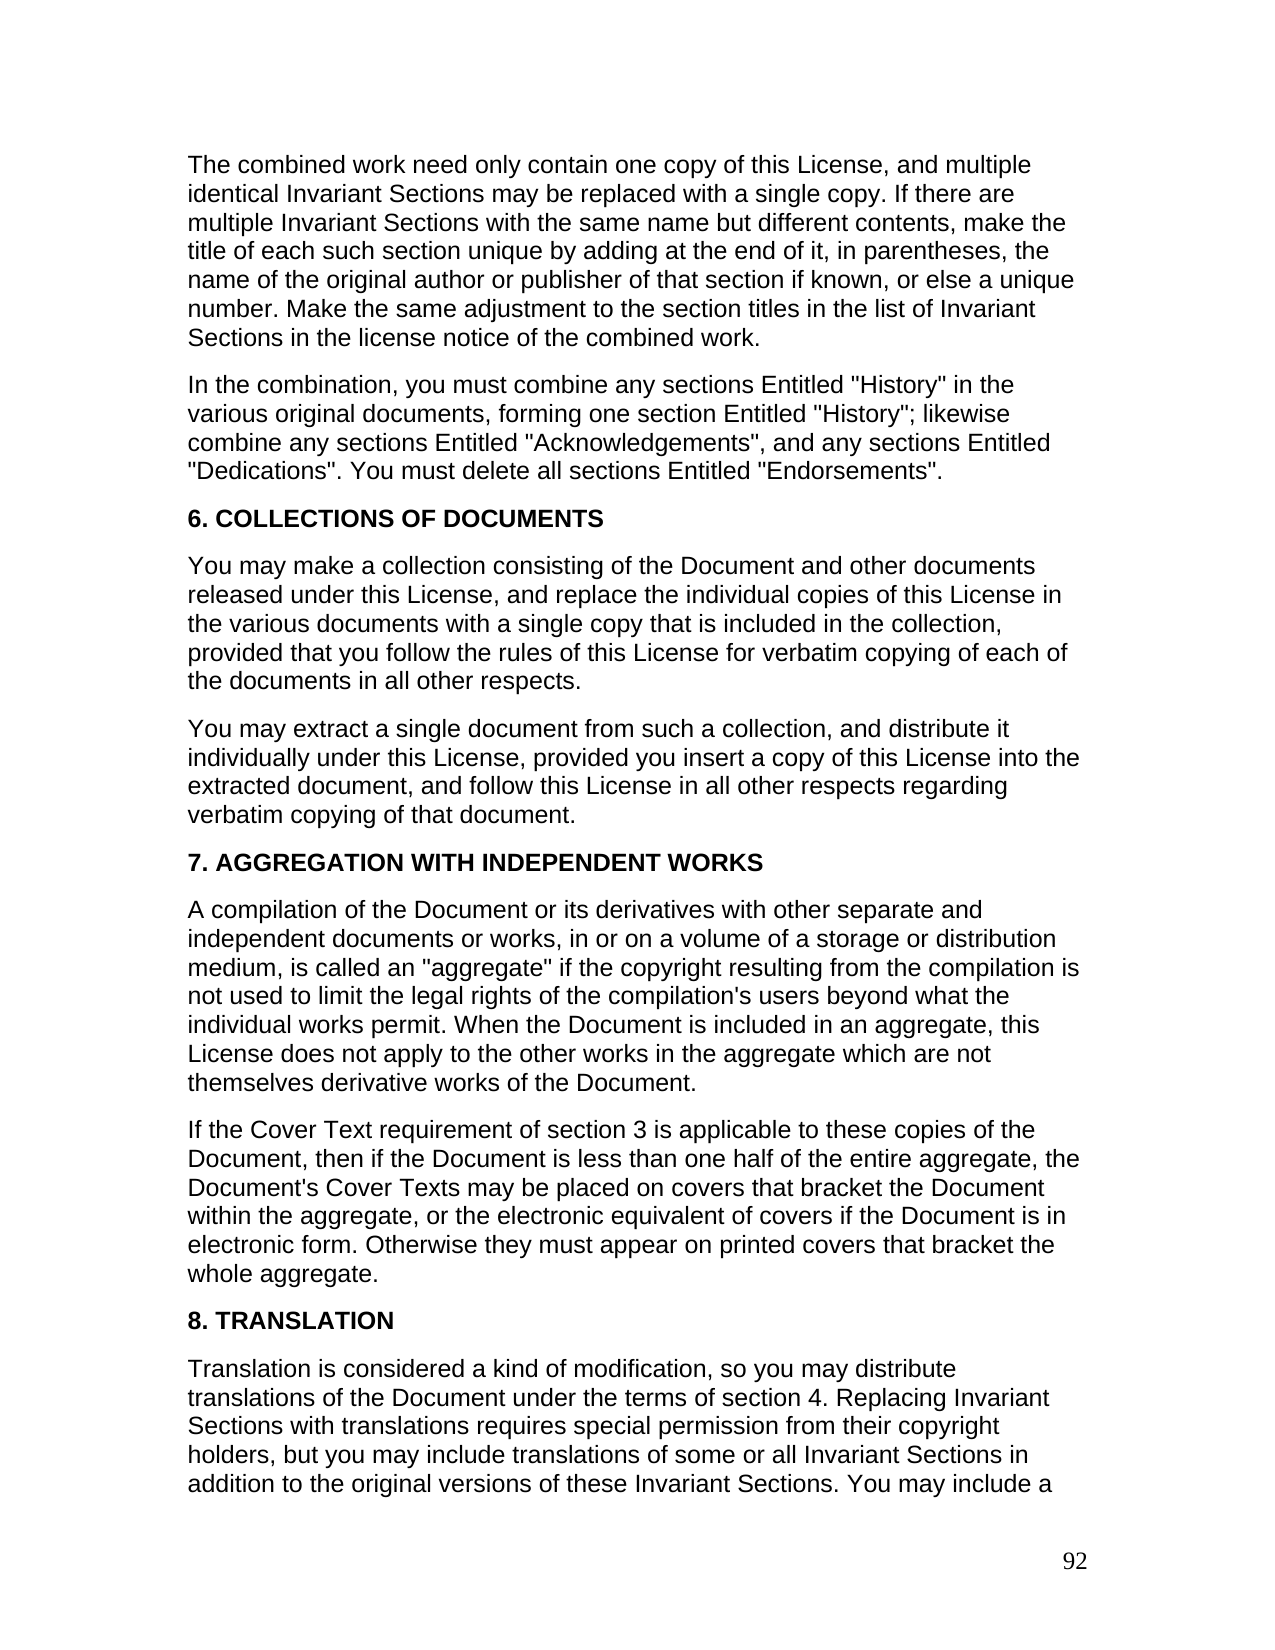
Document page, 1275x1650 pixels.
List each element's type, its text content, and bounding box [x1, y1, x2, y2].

text 8. TRANSLATION [187, 1306, 1087, 1335]
text You may make a collection consisting of the Document and other documents released under this License, and replace the individual copies of this License in the various documents with a single copy that is included in the collection, provided that you follow the rules of this License for verbatim copying of each of the documents in all other respects. [187, 551, 1087, 695]
text Translation is considered a kind of modification, so you may distribute translations of the Document under the terms of section 4. Replacing Invariant Sections with translations requires special permission from their copyright holders, but you may include translations of some or all Invariant Sections in addition to the original versions of these Invariant Sections. You may include a [187, 1354, 1087, 1497]
text A compilation of the Document or its derivatives with other separate and independent documents or works, in or on a volume of a storage or distribution medium, is called an "aggregate" if the copyright resulting from the compilation is not used to limit the legal rights of the compilation's users beyond what the individual works permit. When the Document is included in an aggregate, this License does not apply to the other works in the aggregate which are not themselves derivative works of the Document. [187, 895, 1087, 1096]
text The combined work need only contain one copy of this License, and multiple identical Invariant Sections may be replaced with a single copy. If there are multiple Invariant Sections with the same name but different contents, make the title of each such section unique by adding at the end of it, in parentheses, the name of the original author or publisher of that section if known, or else a unique number. Make the same adjustment to the section titles in the list of Invariant Sections in the license notice of the combined work. [187, 150, 1087, 351]
text You may extract a single document from such a collection, and distribute it individually under this License, provided you insert a copy of this License into the extracted document, and follow this License in all other respects regarding verbatim copying of that document. [187, 714, 1087, 829]
text 6. COLLECTIONS OF DOCUMENTS [187, 504, 1087, 532]
text In the combination, you must combine any sections Entitled "History" in the various original documents, forming one section Entitled "History"; likewise combine any sections Entitled "Acknowledgements", and any sections Entitled "Dedications". You must delete all sections Entitled "Endorsements". [187, 370, 1087, 485]
text 7. AGGREGATION WITH INDEPENDENT WORKS [187, 847, 1087, 876]
text If the Cover Text requirement of section 3 is applicable to these copies of the Document, then if the Document is less than one half of the entire aggregate, the Document's Cover Texts may be placed on covers that bracket the Document within the aggregate, or the electronic equivalent of covers if the Document is in electronic form. Otherwise they must appear on printed covers that bracket the whole aggregate. [187, 1115, 1087, 1287]
